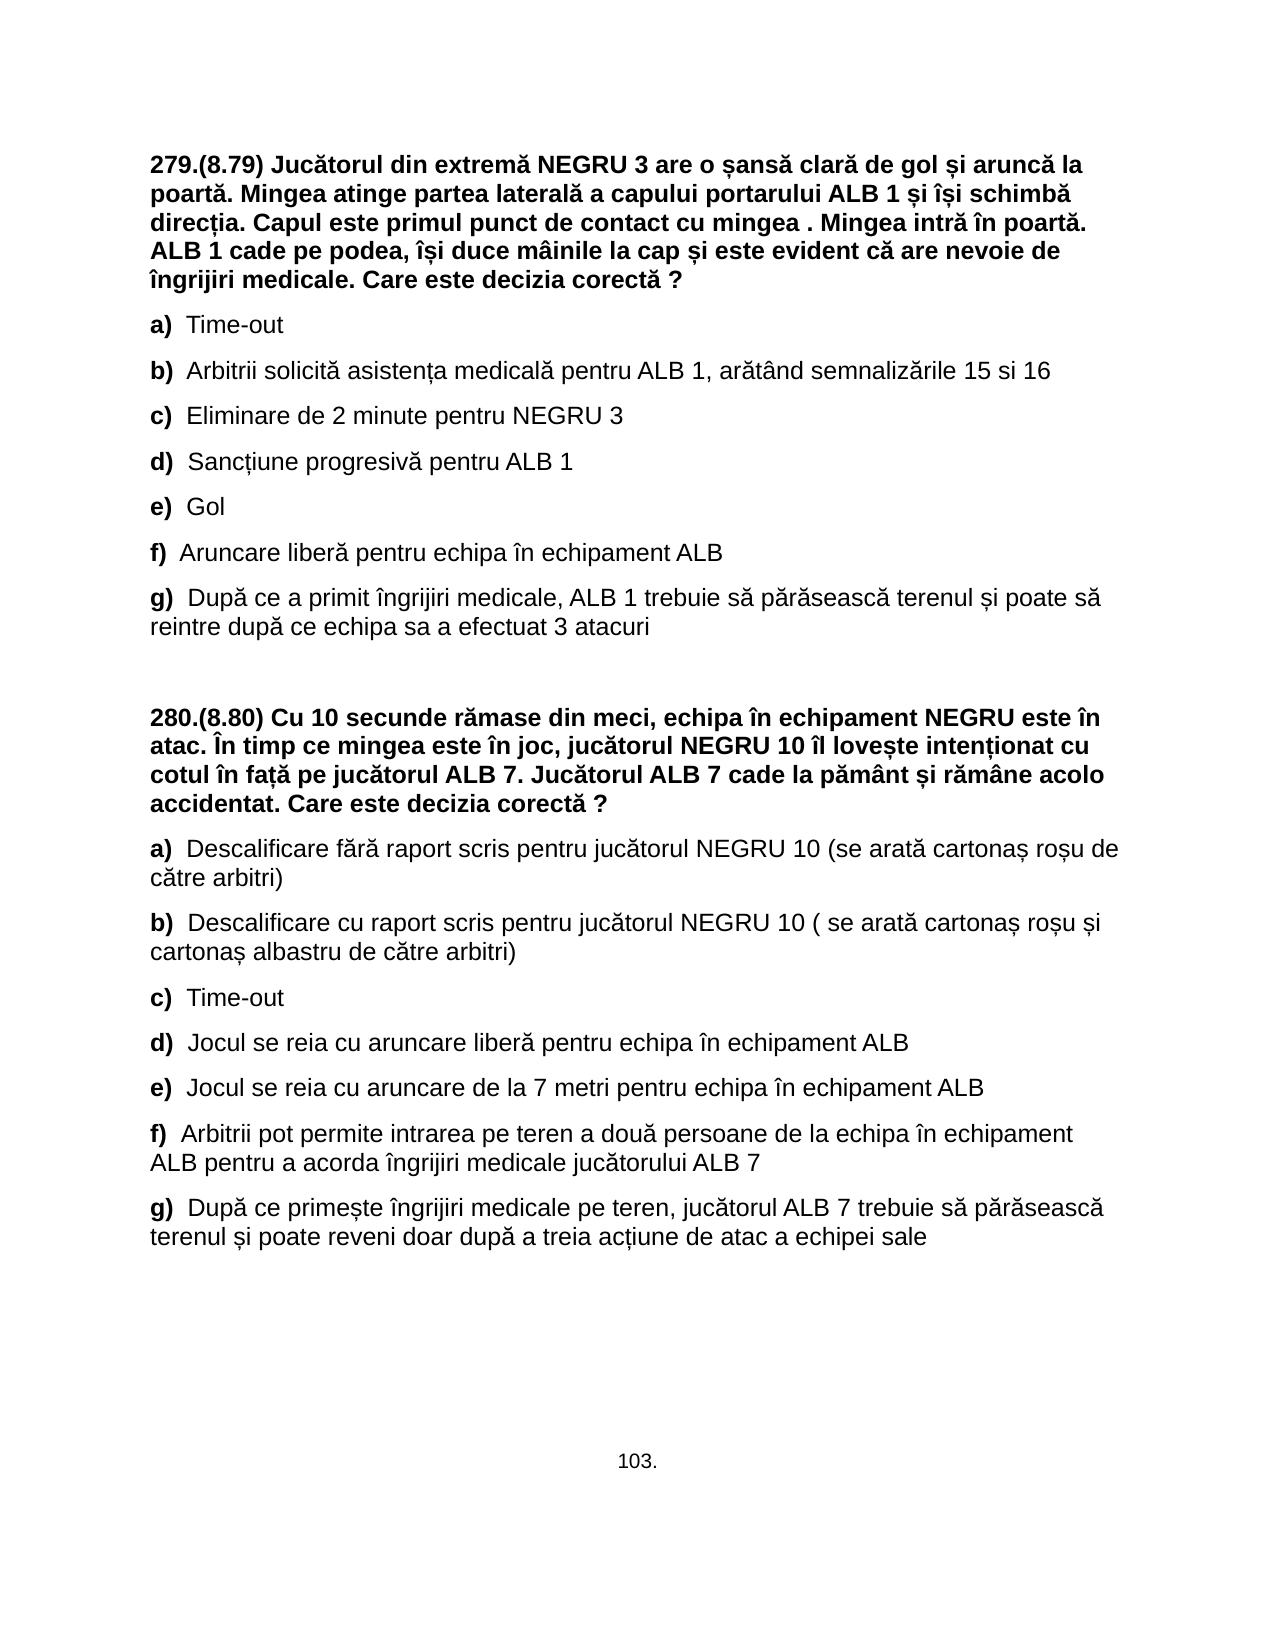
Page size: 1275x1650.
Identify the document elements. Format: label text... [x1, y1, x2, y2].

text b) Arbitrii solicită asistența medicală pentru ALB 1, arătând semnalizările 15 si 16 [150, 356, 1125, 384]
text g) După ce primește îngrijiri medicale pe teren, jucătorul ALB 7 trebuie să părăsească terenul și poate reveni doar după a treia acțiune de atac a echipei sale [150, 1193, 1125, 1250]
text f) Aruncare liberă pentru echipa în echipament ALB [150, 537, 1125, 566]
text 280.(8.80) Cu 10 secunde rămase din meci, echipa în echipament NEGRU este în atac. În timp ce mingea este în joc, jucătorul NEGRU 10 îl lovește intenționat cu cotul în față pe jucătorul ALB 7. Jucătorul ALB 7 cade la pământ și rămâne acolo accidentat. Care este decizia corectă ? [150, 702, 1125, 817]
text e) Gol [150, 492, 1125, 521]
text f) Arbitrii pot permite intrarea pe teren a două persoane de la echipa în echipament ALB pentru a acorda îngrijiri medicale jucătorului ALB 7 [150, 1119, 1125, 1176]
text d) Sancțiune progresivă pentru ALB 1 [150, 447, 1125, 475]
text d) Jocul se reia cu aruncare liberă pentru echipa în echipament ALB [150, 1028, 1125, 1057]
text e) Jocul se reia cu aruncare de la 7 metri pentru echipa în echipament ALB [150, 1073, 1125, 1102]
text 279.(8.79) Jucătorul din extremă NEGRU 3 are o șansă clară de gol și aruncă la poartă. Mingea atinge partea laterală a capului portarului ALB 1 și își schimbă direcția. Capul este primul punct de contact cu mingea . Mingea intră în poartă. ALB 1 cade pe podea, își duce mâinile la cap și este evident că are nevoie de îngrijiri medicale. Care este decizia corectă ? [150, 150, 1125, 294]
text c) Eliminare de 2 minute pentru NEGRU 3 [150, 401, 1125, 430]
text b) Descalificare cu raport scris pentru jucătorul NEGRU 10 ( se arată cartonaș roșu și cartonaș albastru de către arbitri) [150, 908, 1125, 966]
text 103. [150, 1449, 1125, 1473]
text c) Time-out [150, 982, 1125, 1011]
text g) După ce a primit îngrijiri medicale, ALB 1 trebuie să părăsească terenul și poate să reintre după ce echipa sa a efectuat 3 atacuri [150, 583, 1125, 640]
text a) Descalificare fără raport scris pentru jucătorul NEGRU 10 (se arată cartonaș roșu de către arbitri) [150, 834, 1125, 892]
text a) Time-out [150, 310, 1125, 339]
